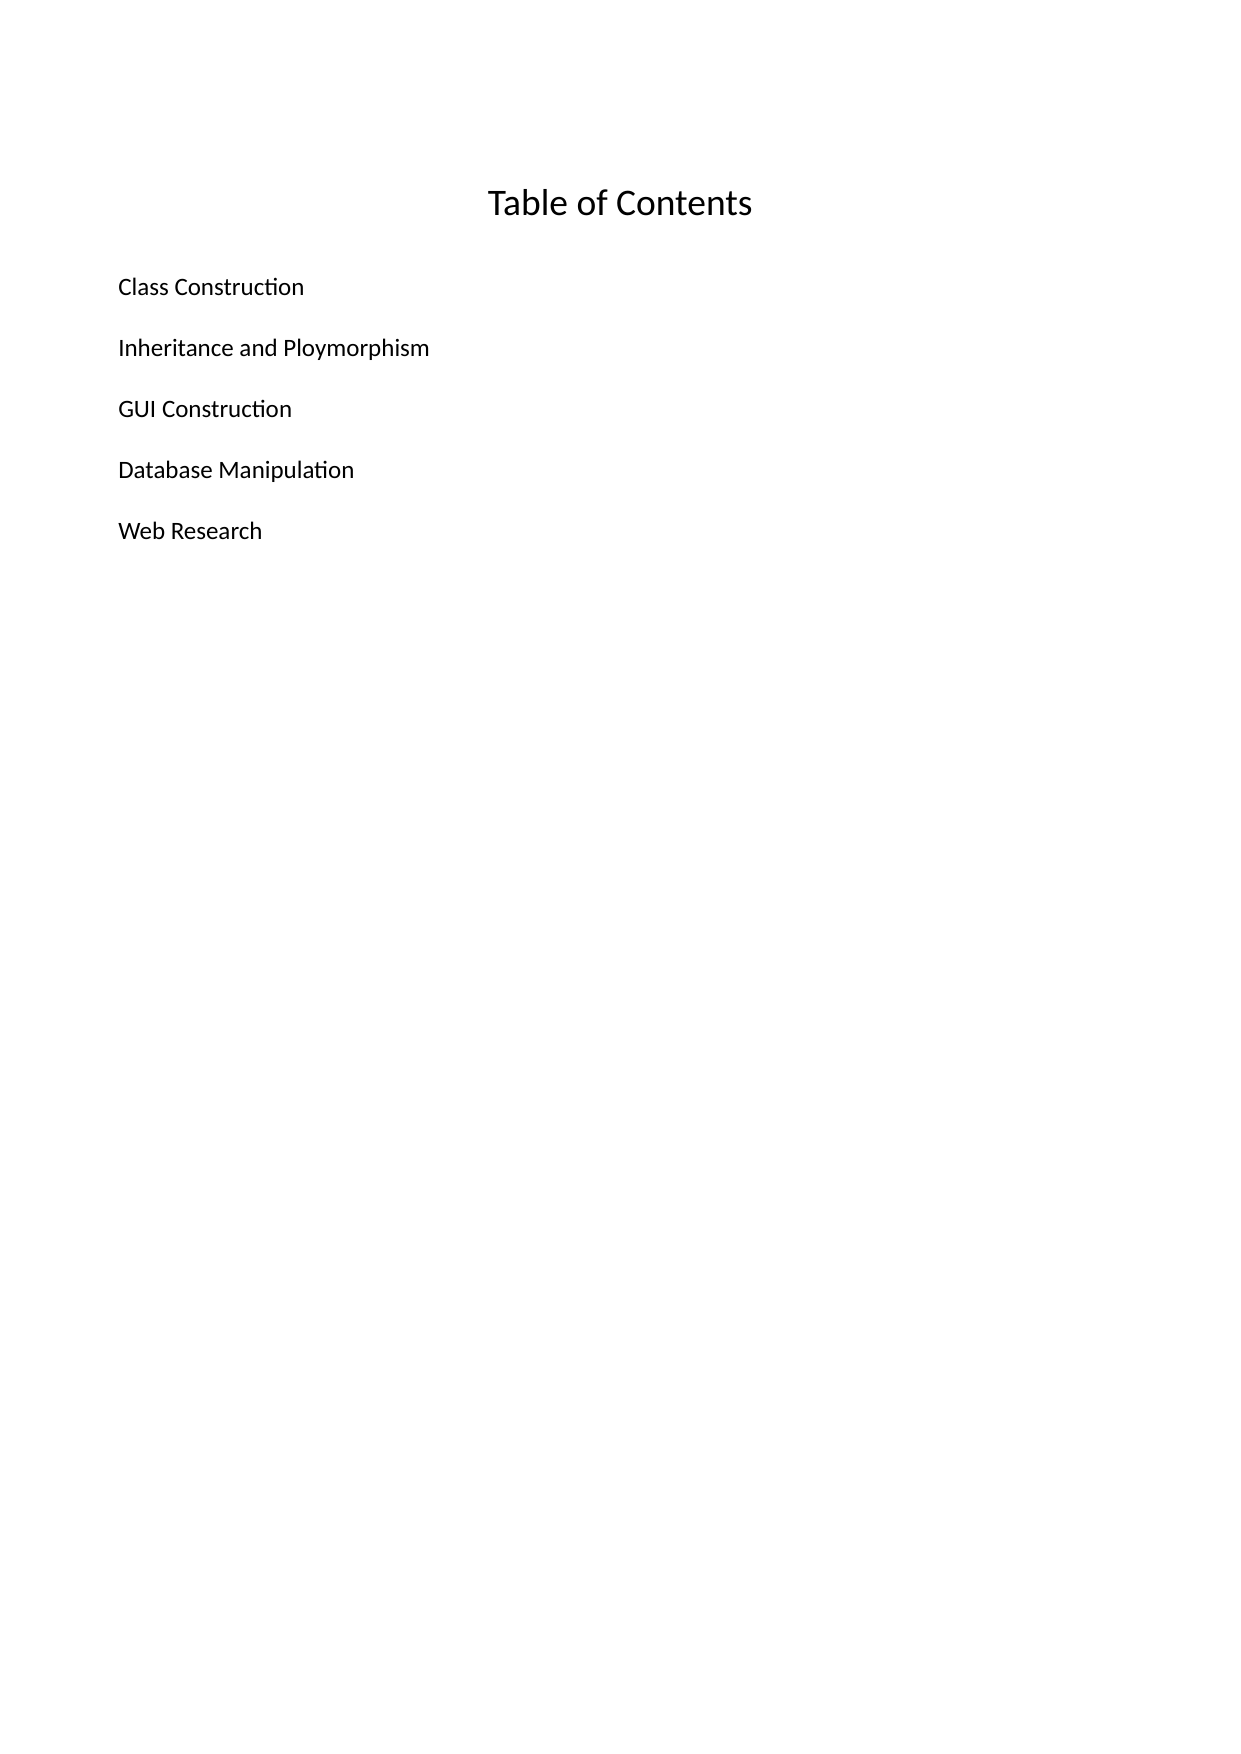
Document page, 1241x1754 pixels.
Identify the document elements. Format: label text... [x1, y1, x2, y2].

text Inheritance and Ploymorphism [118, 332, 1122, 362]
text Database Manipulation [118, 454, 1122, 484]
text Web Research [118, 515, 1122, 546]
text Class Construction [118, 271, 1122, 301]
text Table of Contents [118, 179, 1122, 225]
text GUI Construction [118, 393, 1122, 423]
